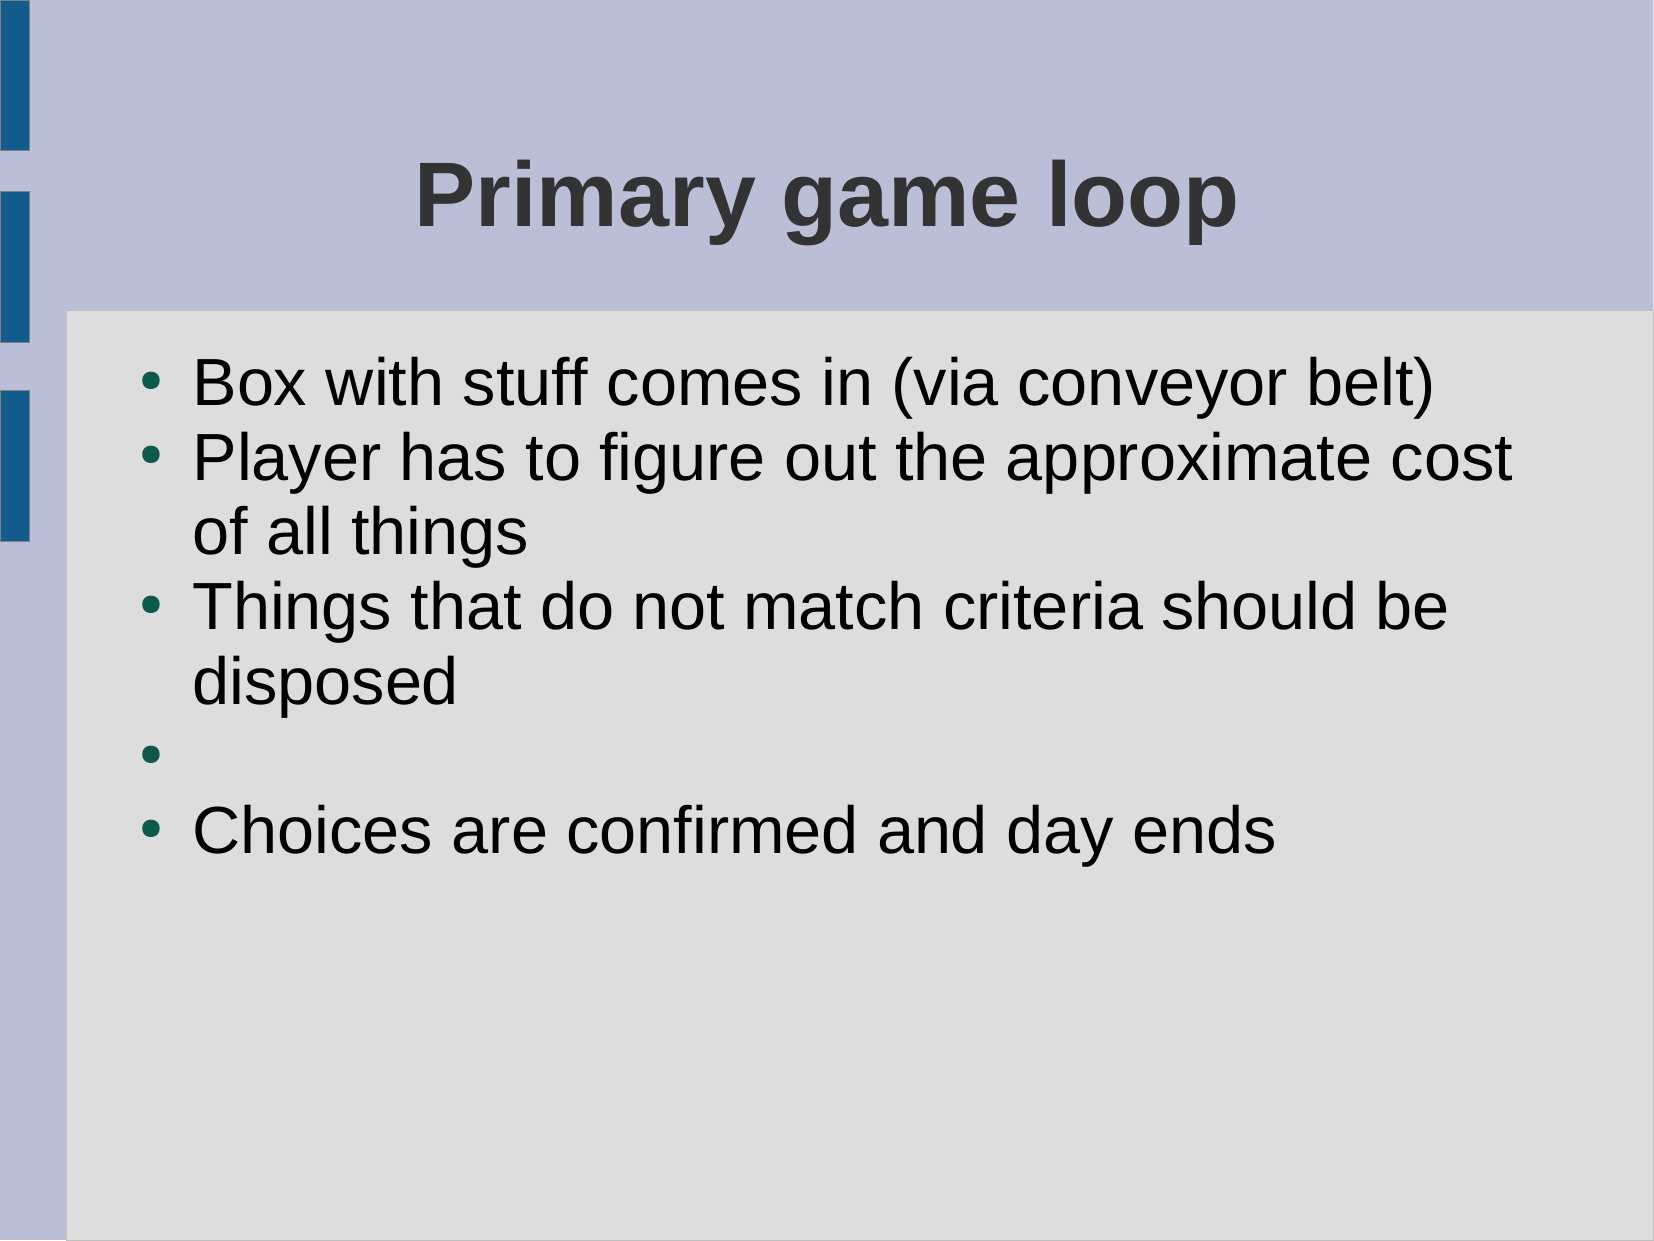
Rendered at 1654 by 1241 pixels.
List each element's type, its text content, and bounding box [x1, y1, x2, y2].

title Primary game loop [121, 91, 1534, 299]
list Box with stuff comes in (via conveyor belt) Player has to figure out the approximate cost of all things Things that do not match criteria should be disposed Choices are confirmed and day ends [121, 344, 1534, 902]
